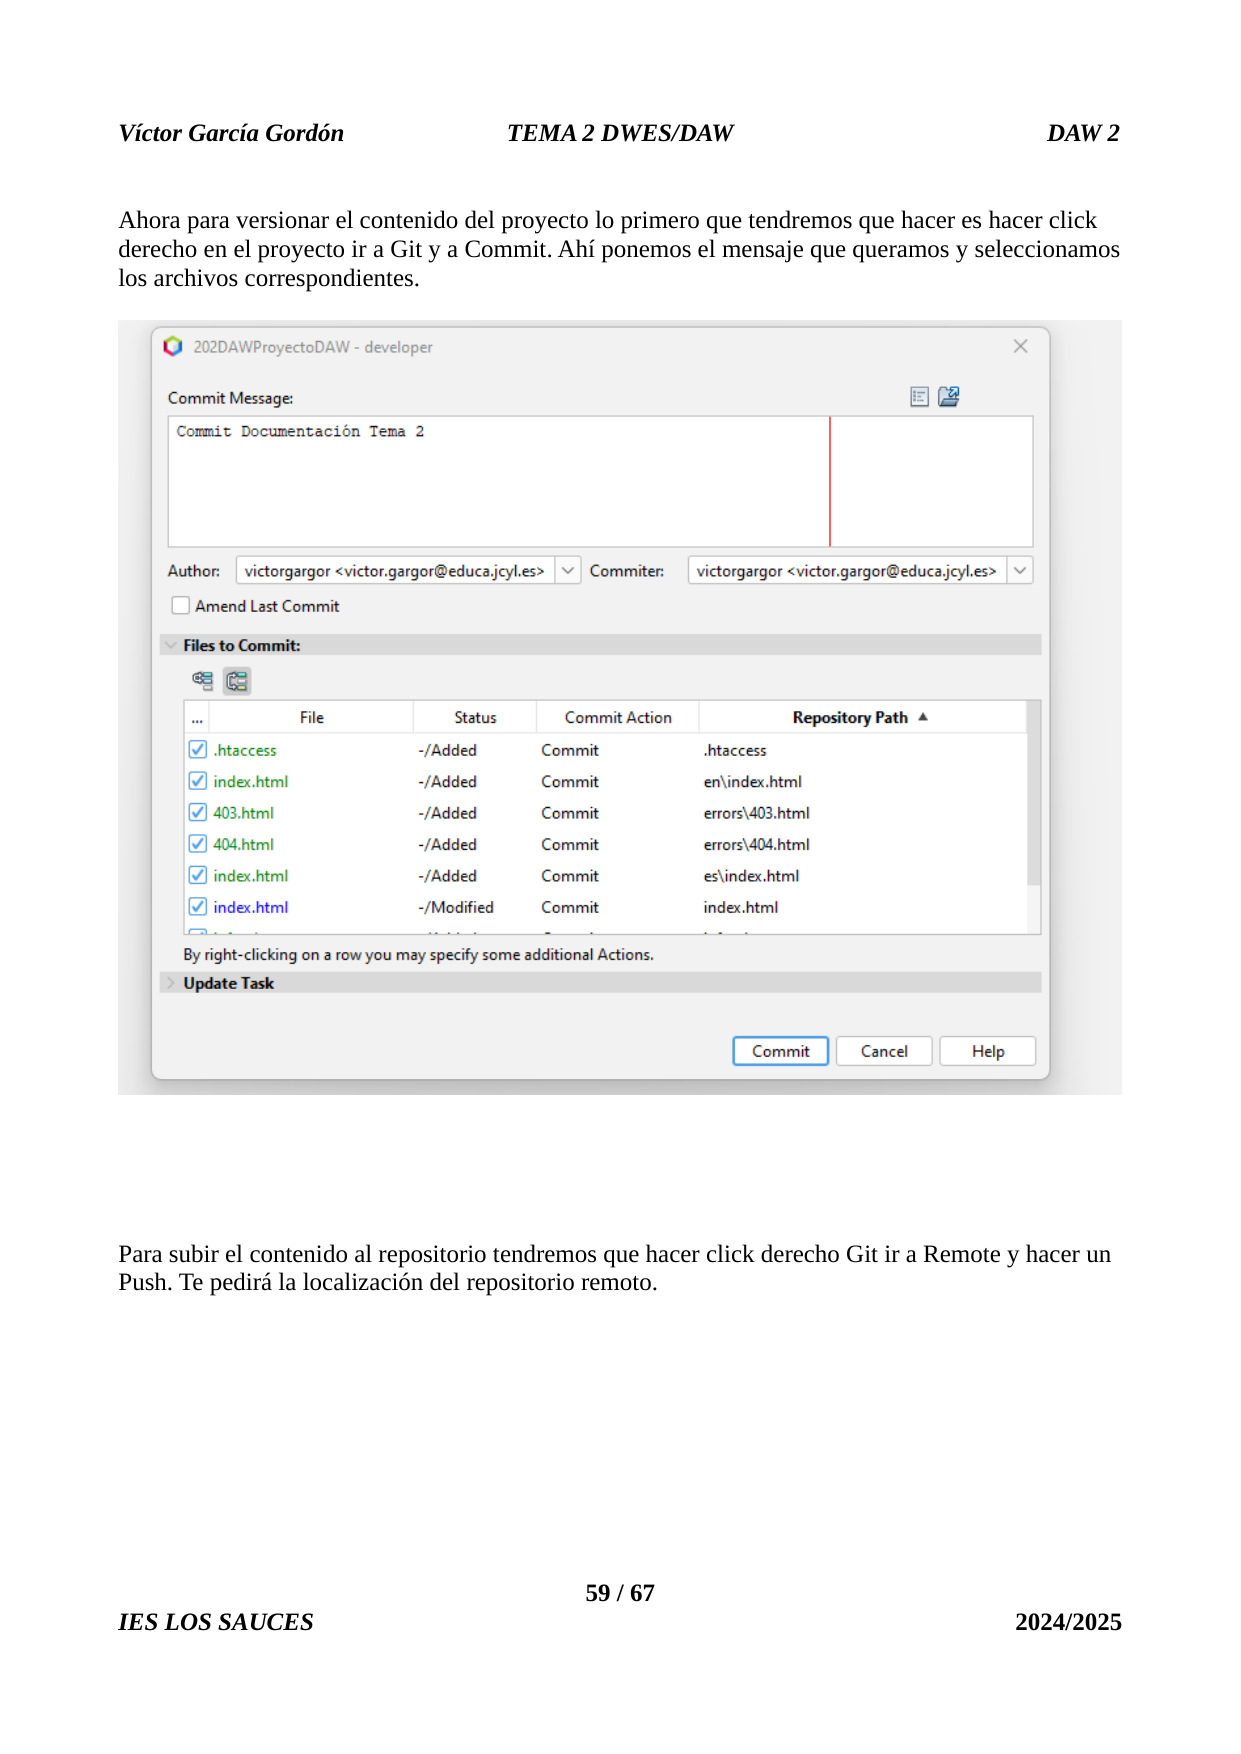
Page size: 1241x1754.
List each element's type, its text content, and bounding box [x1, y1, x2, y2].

picture [118, 320, 1123, 1095]
text Ahora para versionar el contenido del proyecto lo primero que tendremos que hacer es hacer click derecho en el proyecto ir a Git y a Commit. Ahí ponemos el mensaje que queramos y seleccionamos los archivos correspondientes. [118, 205, 1122, 291]
text Para subir el contenido al repositorio tendremos que hacer click derecho Git ir a Remote y hacer un Push. Te pedirá la localización del repositorio remoto. [118, 1239, 1122, 1296]
